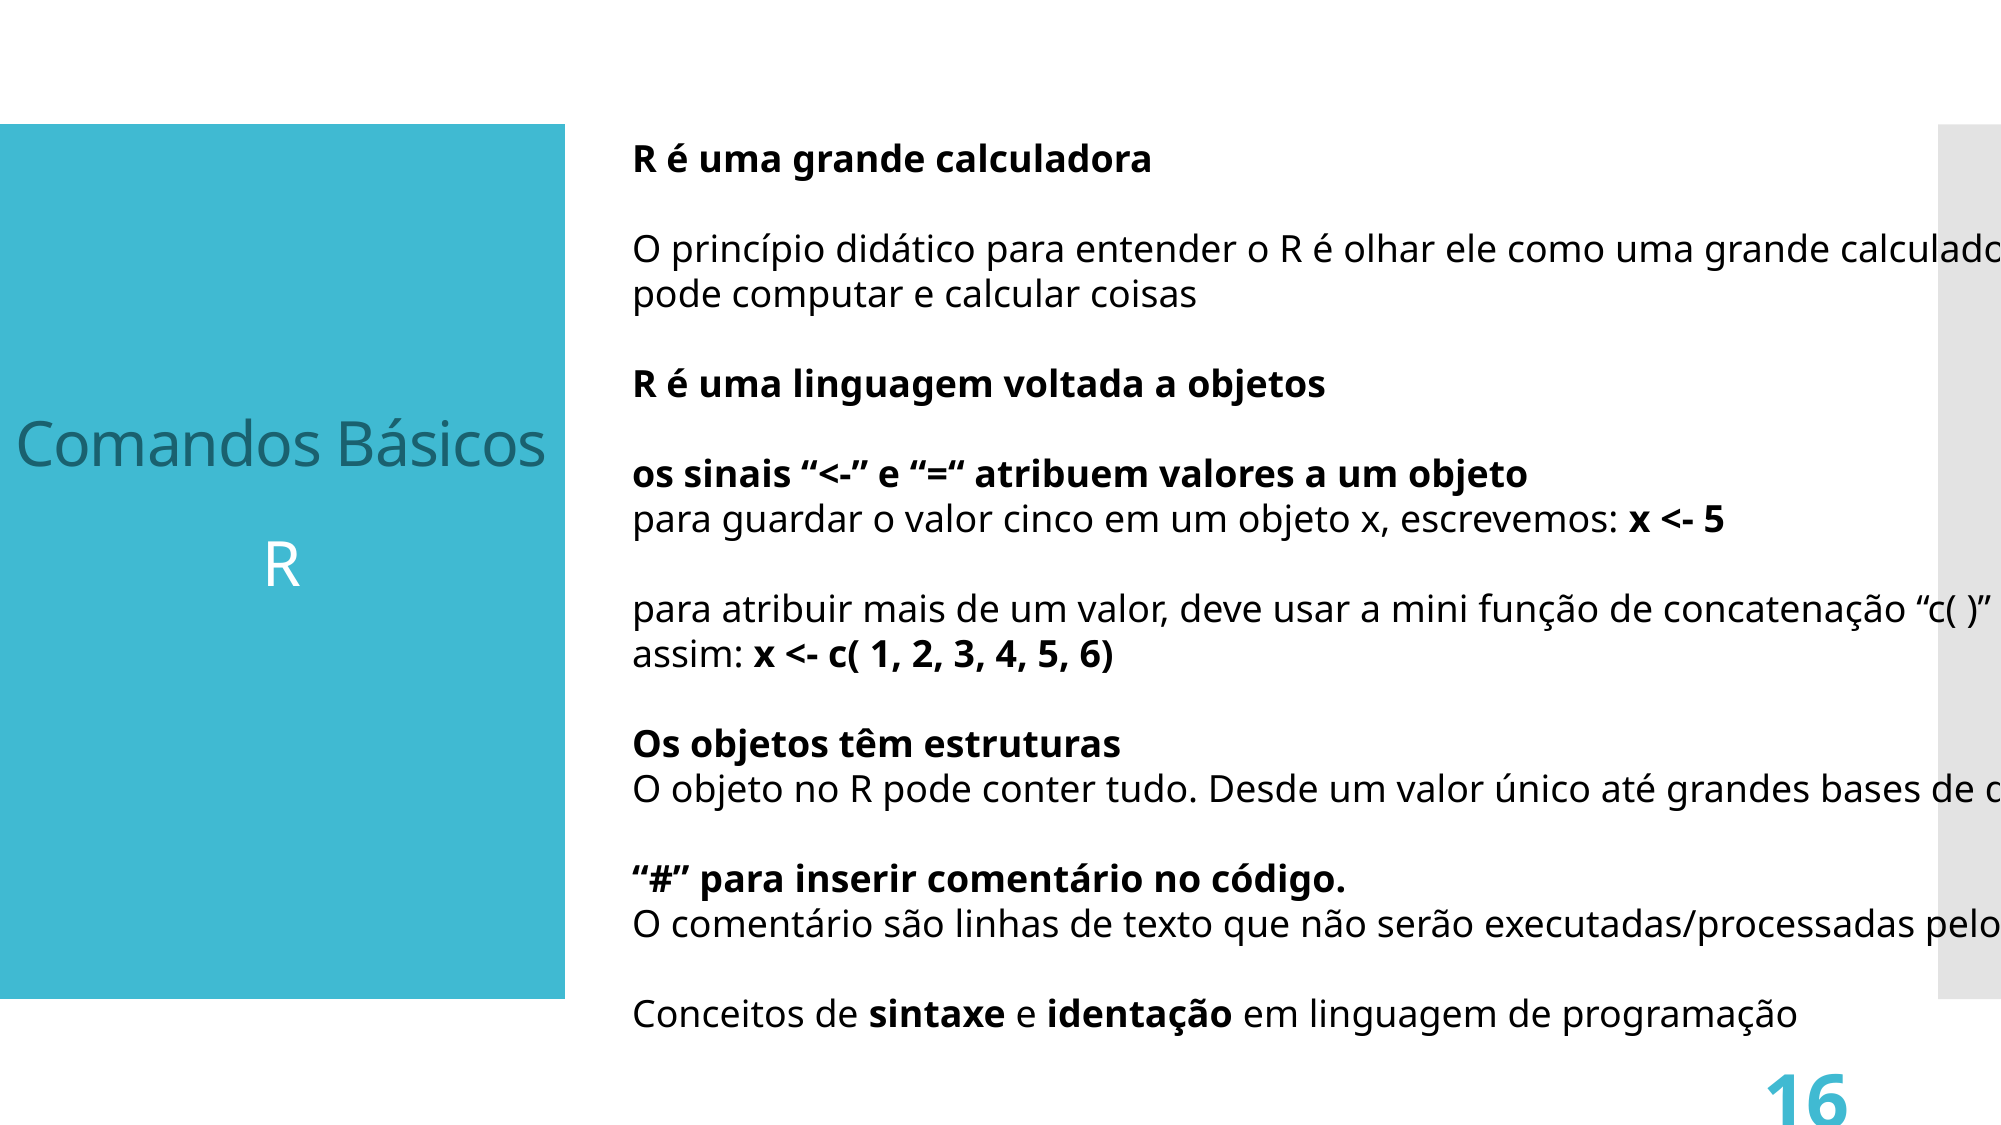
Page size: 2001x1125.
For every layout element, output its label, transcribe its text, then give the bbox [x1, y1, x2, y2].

text_box R é uma grande calculadora O princípio didático para entender o R é olhar ele como uma grande calculadora pode computar e calcular coisas R é uma linguagem voltada a objetos os sinais “<-” e “=“ atribuem valores a um objeto para guardar o valor cinco em um objeto x, escrevemos: x <- 5 para atribuir mais de um valor, deve usar a mini função de concatenação “c( )” assim: x <- c( 1, 2, 3, 4, 5, 6) Os objetos têm estruturas O objeto no R pode conter tudo. Desde um valor único até grandes bases de dados “#” para inserir comentário no código. O comentário são linhas de texto que não serão executadas/processadas pelo R Conceitos de sintaxe e identação em linguagem de programação [617, 127, 1930, 1097]
text_box Comandos Básicos R [0, 389, 564, 627]
text_box [1748, 1045, 2000, 1106]
